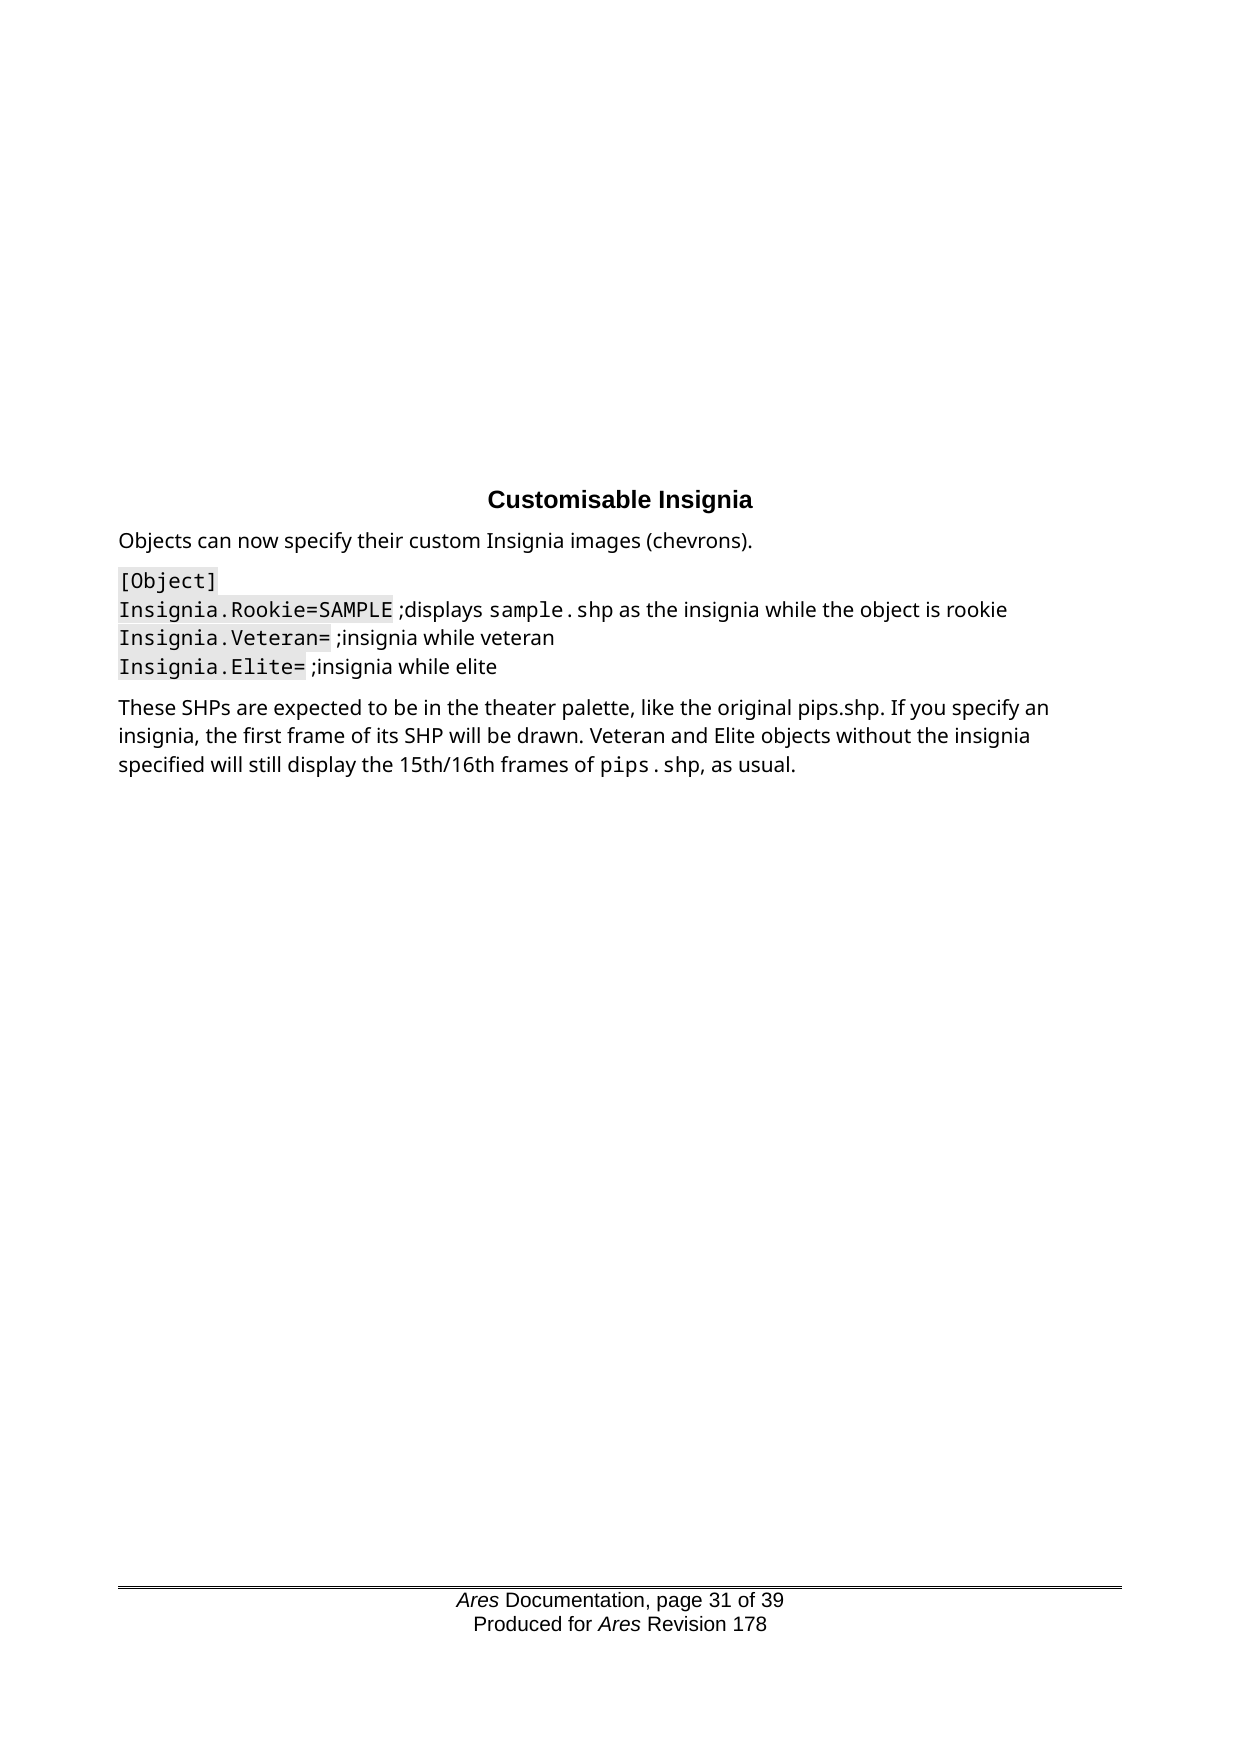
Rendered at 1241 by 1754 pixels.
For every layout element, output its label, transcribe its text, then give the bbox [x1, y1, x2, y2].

subtitle Customisable Insignia [118, 485, 1122, 514]
text Objects can now specify their custom Insignia images (chevrons). [118, 526, 1122, 554]
text [Object] Insignia.Rookie=SAMPLE ;displays sample.shp as the insignia while the object is rookie Insignia.Veteran= ;insignia while veteran Insignia.Elite= ;insignia while elite [118, 567, 1122, 680]
text These SHPs are expected to be in the theater palette, like the original pips.shp. If you specify an insignia, the first frame of its SHP will be drawn. Veteran and Elite objects without the insignia specified will still display the 15th/16th frames of pips.shp, as usual. [118, 693, 1122, 778]
